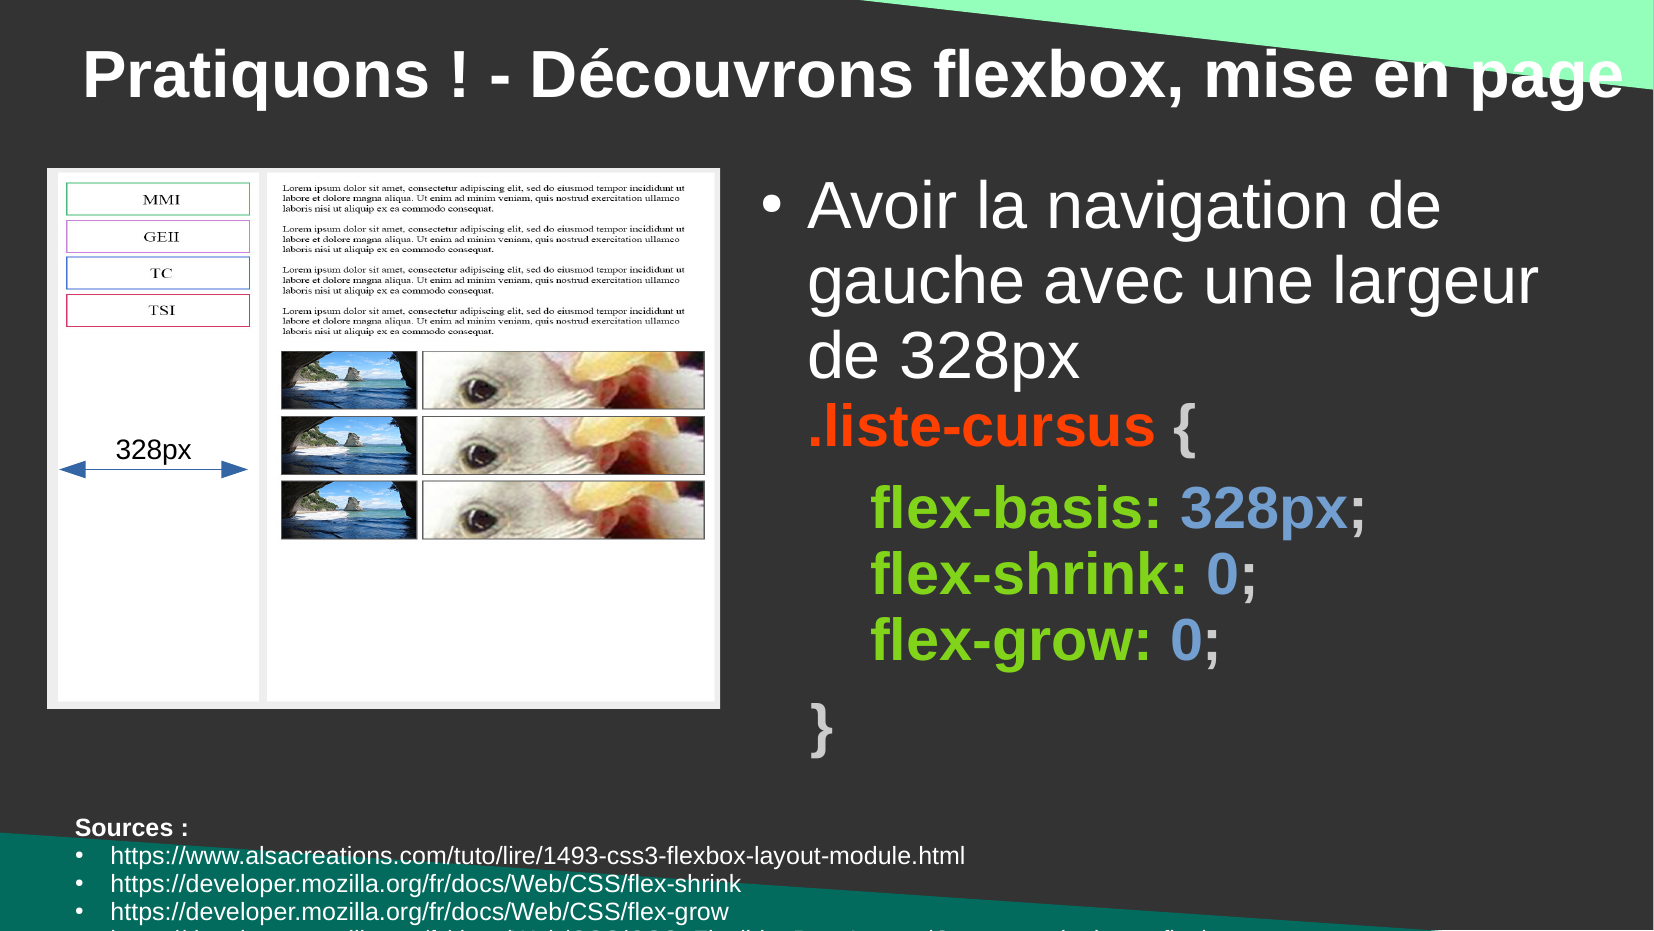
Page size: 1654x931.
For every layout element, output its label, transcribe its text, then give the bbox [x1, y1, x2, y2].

text_box Sources : https://www.alsacreations.com/tuto/lire/1493-css3-flexbox-layout-module.html https://developer.mozilla.org/fr/docs/Web/CSS/flex-shrink https://developer.mozilla.org/fr/docs/Web/CSS/flex-grow https://developer.mozilla.org/fr/docs/Web/CSS/CSS_Flexible_Box_Layout/Concepts_de_base_flexbox [60, 806, 1546, 931]
text_box [859, 0, 1654, 90]
list Avoir la navigation de gauche avec une largeur de 328px .liste-cursus { flex-basis: 328px; flex-shrink: 0; flex-grow: 0; } [744, 168, 1619, 762]
title Pratiquons ! - Découvrons flexbox, mise en page [82, 37, 1630, 112]
picture [47, 168, 721, 709]
text_box 328px [82, 426, 225, 473]
